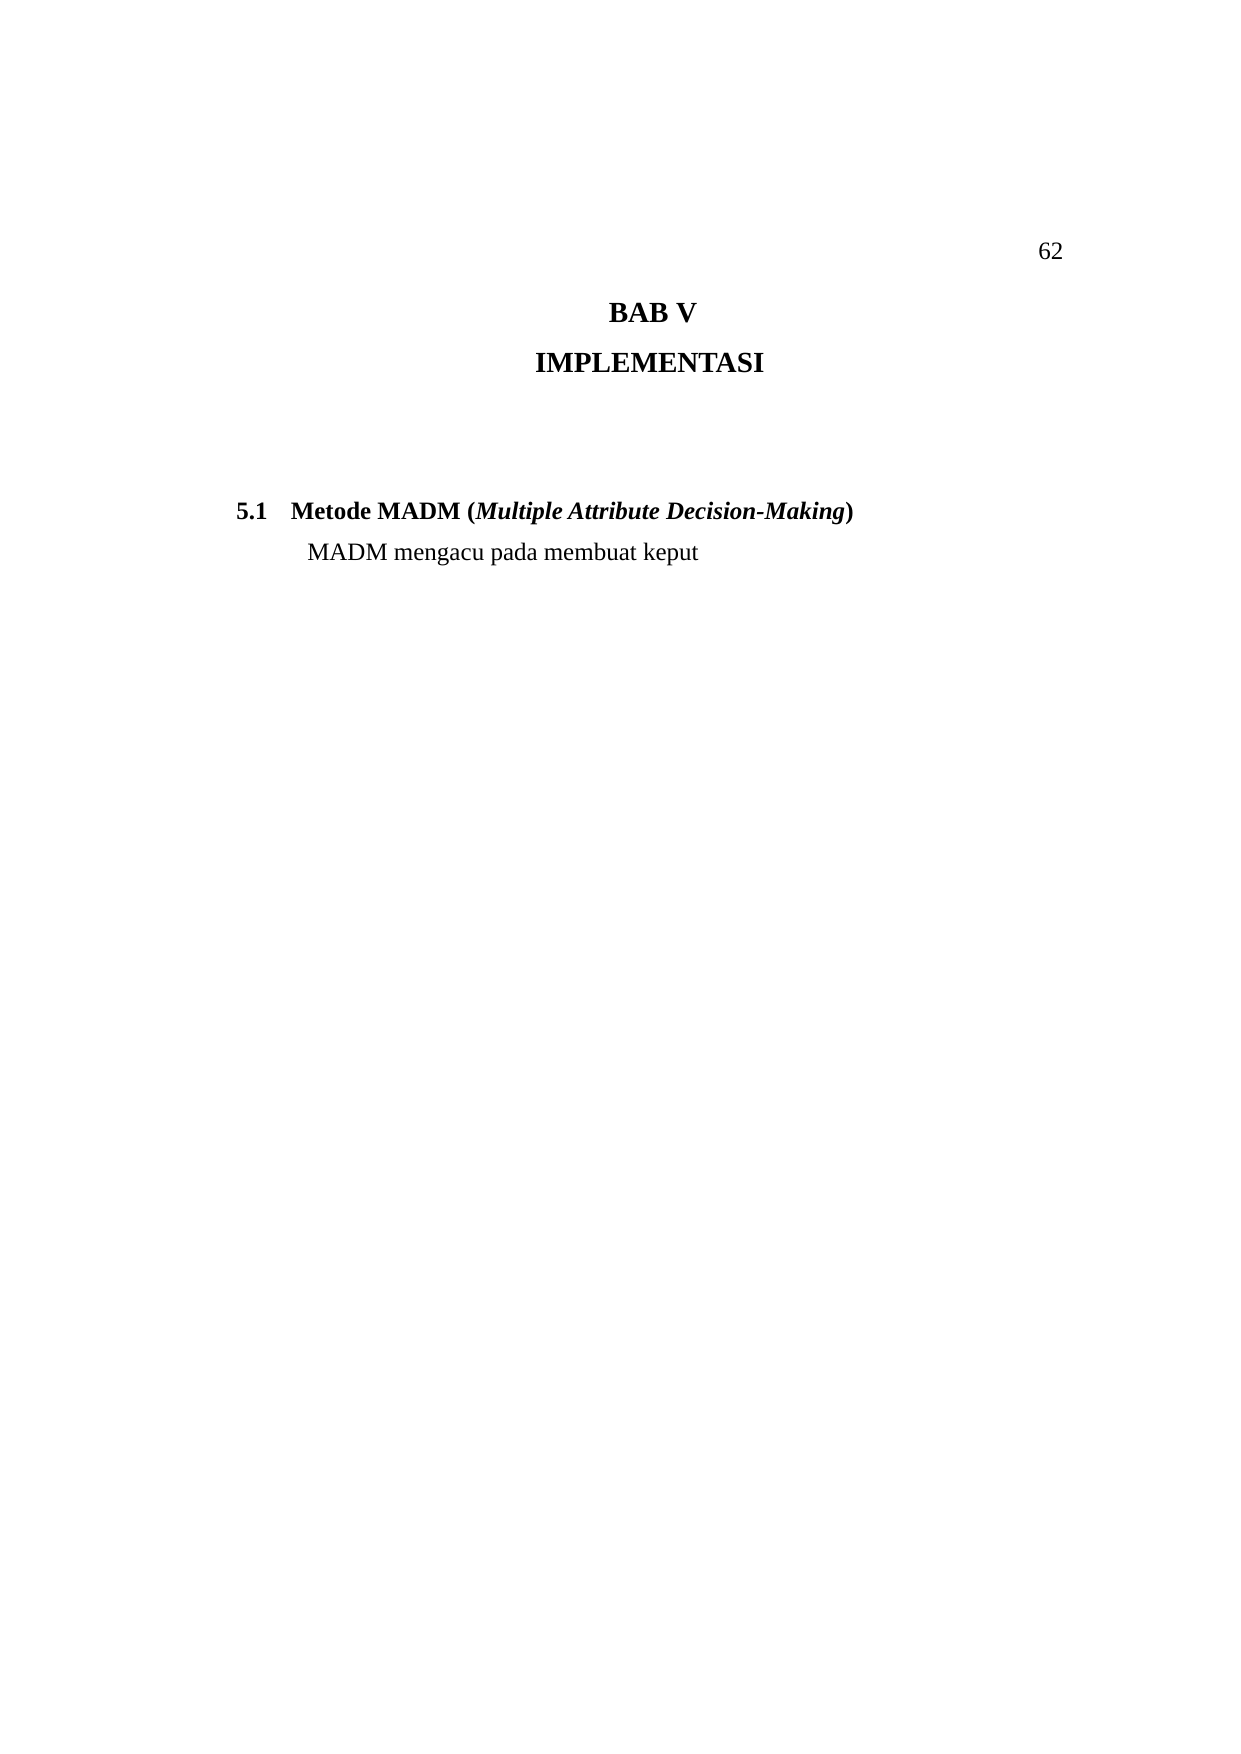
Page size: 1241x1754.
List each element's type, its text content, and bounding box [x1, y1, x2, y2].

subtitle Metode MADM (Multiple Attribute Decision-Making) [236, 496, 1063, 525]
subtitle Bab V IMPLEMENTASI [236, 295, 1063, 379]
text MADM mengacu pada membuat keput [236, 537, 1063, 565]
